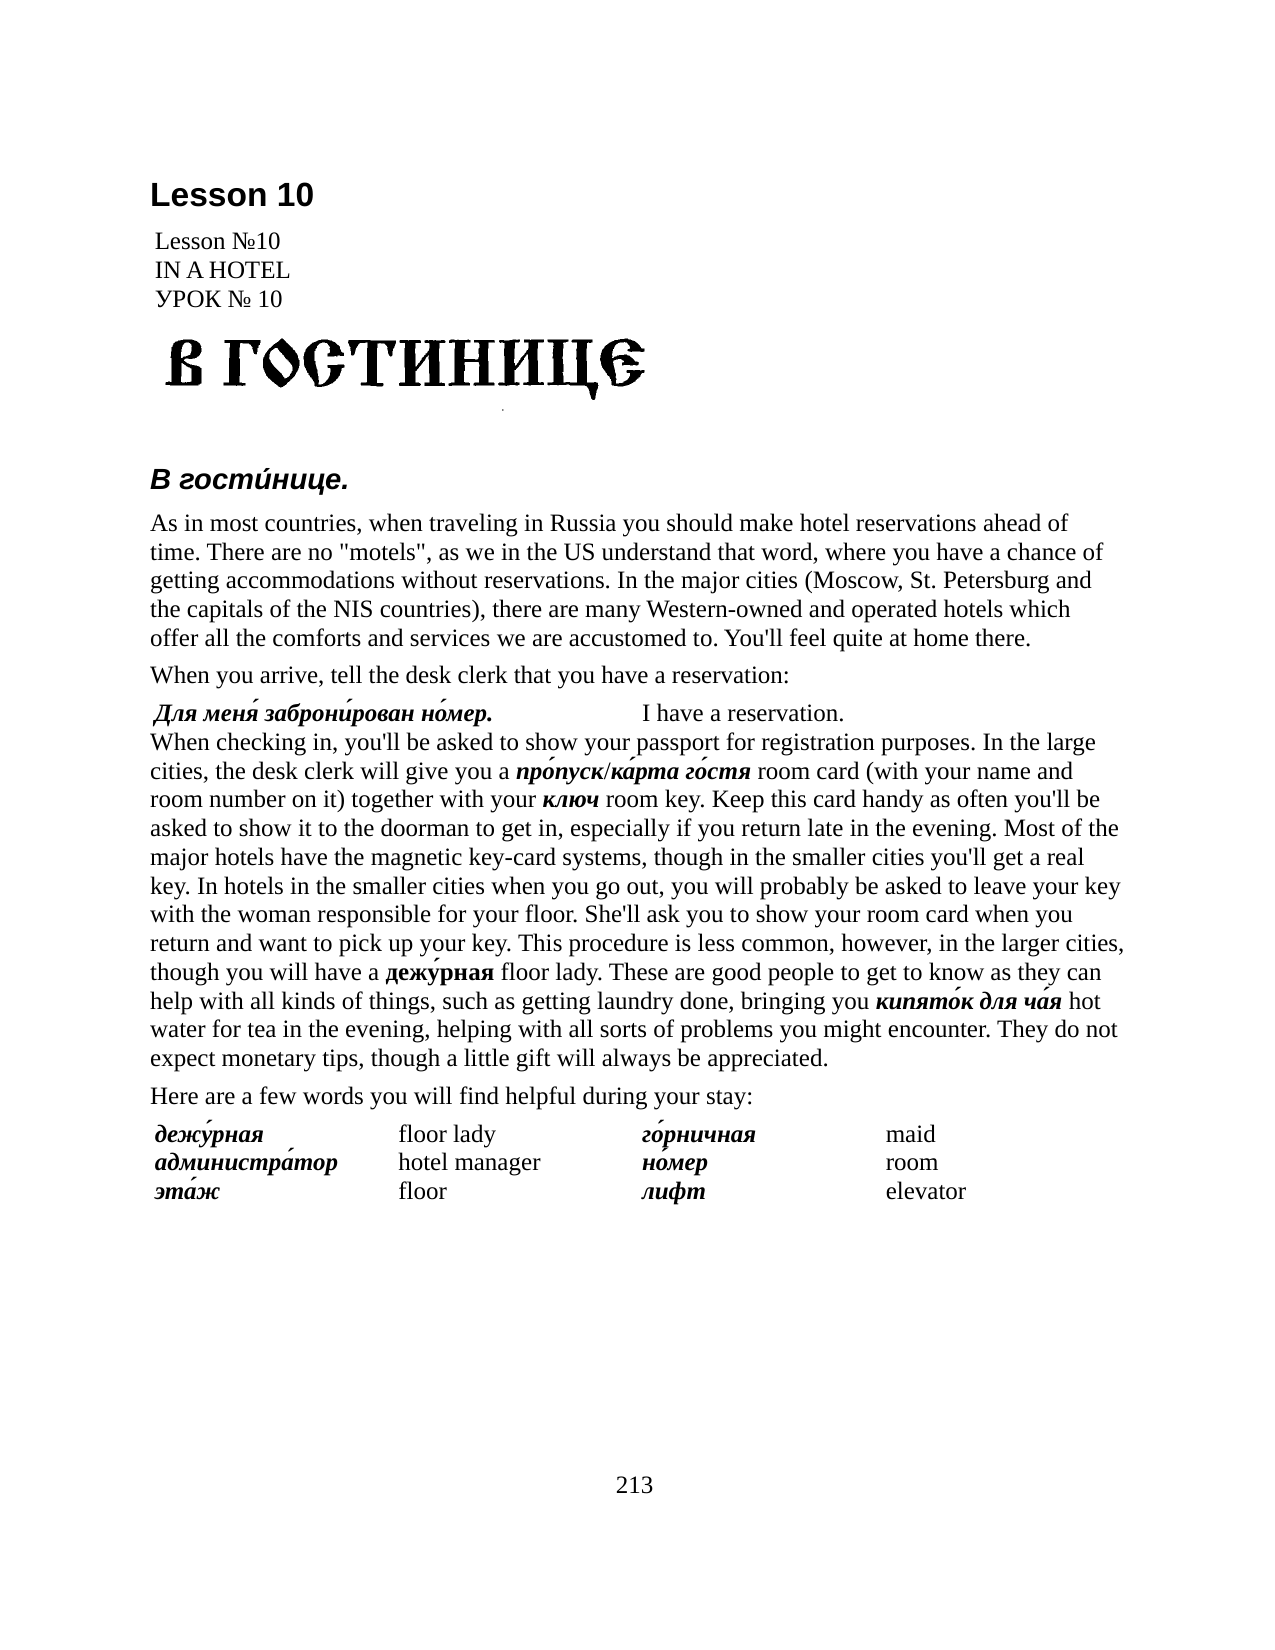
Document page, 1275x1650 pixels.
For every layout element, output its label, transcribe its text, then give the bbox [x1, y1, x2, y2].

text When you arrive, tell the desk clerk that you have a reservation: [150, 661, 1125, 689]
table_cell лифт [638, 1176, 881, 1205]
table_cell УРОК № 10 [150, 284, 1125, 312]
text Here are a few words you will find helpful during your stay: [150, 1081, 1125, 1110]
table_header I have a reservation. [638, 698, 1125, 727]
table_header floor lady [394, 1119, 637, 1147]
table_cell [150, 313, 154, 437]
table_header Для меня́ заброни́рован но́мер. [150, 698, 637, 727]
table_header maid [881, 1119, 1125, 1147]
table_cell hotel manager [394, 1148, 637, 1176]
table_cell но́мер [638, 1148, 881, 1176]
table_cell IN A HOTEL [150, 255, 1125, 284]
table_header го́рничная [638, 1119, 881, 1147]
subtitle В гости́нице. [150, 462, 1125, 495]
table_cell room [881, 1148, 1125, 1176]
subtitle Lesson 10 [150, 175, 1125, 214]
table_cell эта́ж [150, 1176, 394, 1205]
text As in most countries, when traveling in Russia you should make hotel reservations ahead of time. There are no "motels", as we in the US understand that word, where you have a chance of getting accommodations without reservations. In the major cities (Moscow, St. Petersburg and the capitals of the NIS countries), there are many Western-owned and operated hotels which offer all the comforts and services we are accustomed to. You'll feel quite at home there. [150, 508, 1125, 652]
picture [154, 312, 679, 437]
table_header Lesson №10 [150, 226, 1125, 255]
table_header дежу́рная [150, 1119, 394, 1147]
table_cell администра́тор [150, 1148, 394, 1176]
table_cell [679, 313, 1125, 437]
table_cell elevator [881, 1176, 1125, 1205]
text When checking in, you'll be asked to show your passport for registration purposes. In the large cities, the desk clerk will give you а про́пуск/ка́рта го́стя room card (with your name and room number on it) together with your ключ room key. Keep this card handy as often you'll be asked to show it to the doorman to get in, especially if you return late in the evening. Most of the major hotels have the magnetic key-card systems, though in the smaller cities you'll get a real key. In hotels in the smaller cities when you go out, you will probably be asked to leave your key with the woman responsible for your floor. She'll ask you to show your room card when you return and want to pick up your key. This procedure is less common, however, in the larger cities, though you will have а дежу́рная floor lady. These are good people to get to know as they can help with all kinds of things, such as getting laundry done, bringing you кипято́к для ча́я hot water for tea in the evening, helping with all sorts of problems you might encounter. They do not expect monetary tips, though a little gift will always be appreciated. [150, 727, 1125, 1072]
table_cell floor [394, 1176, 637, 1205]
